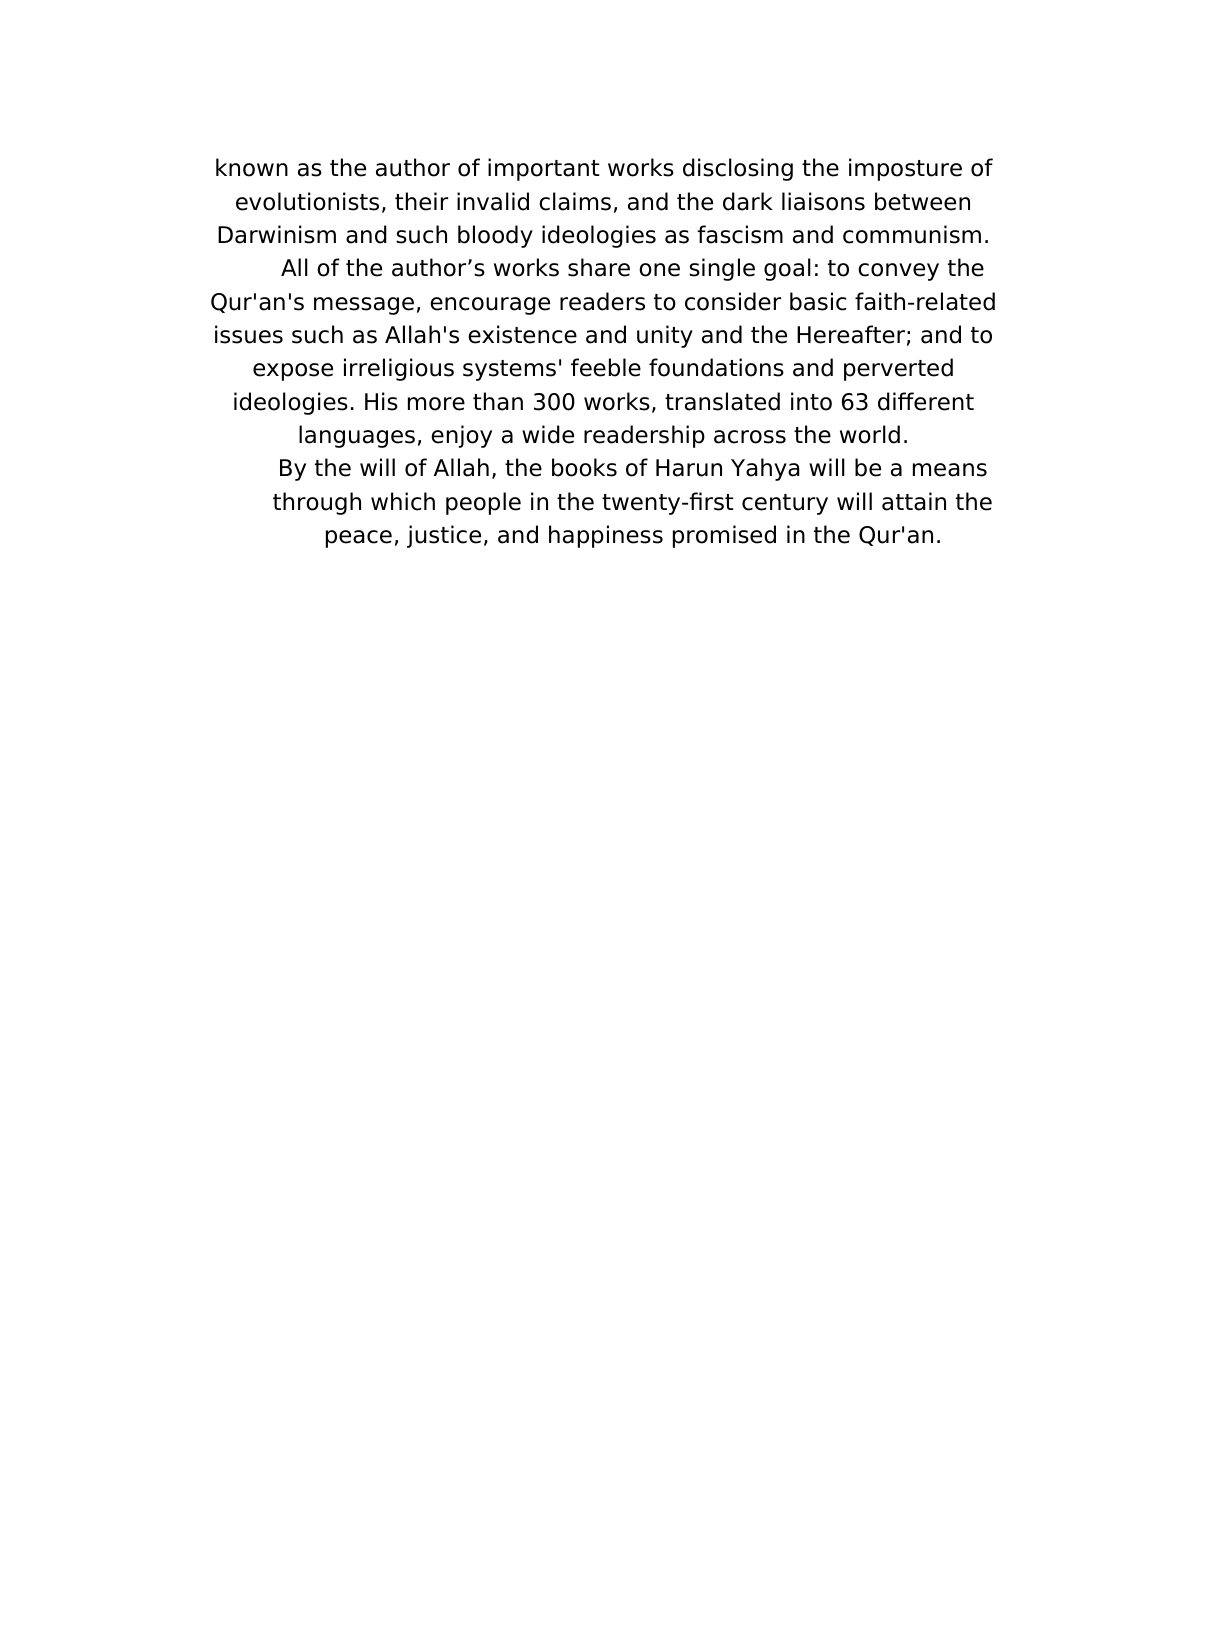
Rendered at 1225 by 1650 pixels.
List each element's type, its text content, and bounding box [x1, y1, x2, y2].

text By the will of Allah, the books of Harun Yahya will be a means through which people in the twenty-first century will attain the peace, justice, and happiness promised in the Qur'an. [247, 450, 1020, 550]
text known as the author of important works disclosing the imposture of evolutionists, their invalid claims, and the dark liaisons between Darwinism and such bloody ideologies as fascism and communism. [187, 150, 1020, 250]
text All of the author’s works share one single goal: to convey the Qur'an's message, encourage readers to consider basic faith-related issues such as Allah's existence and unity and the Hereafter; and to expose irreligious systems' feeble foundations and perverted ideologies. His more than 300 works, translated into 63 different languages, enjoy a wide readership across the world. [187, 250, 1020, 450]
